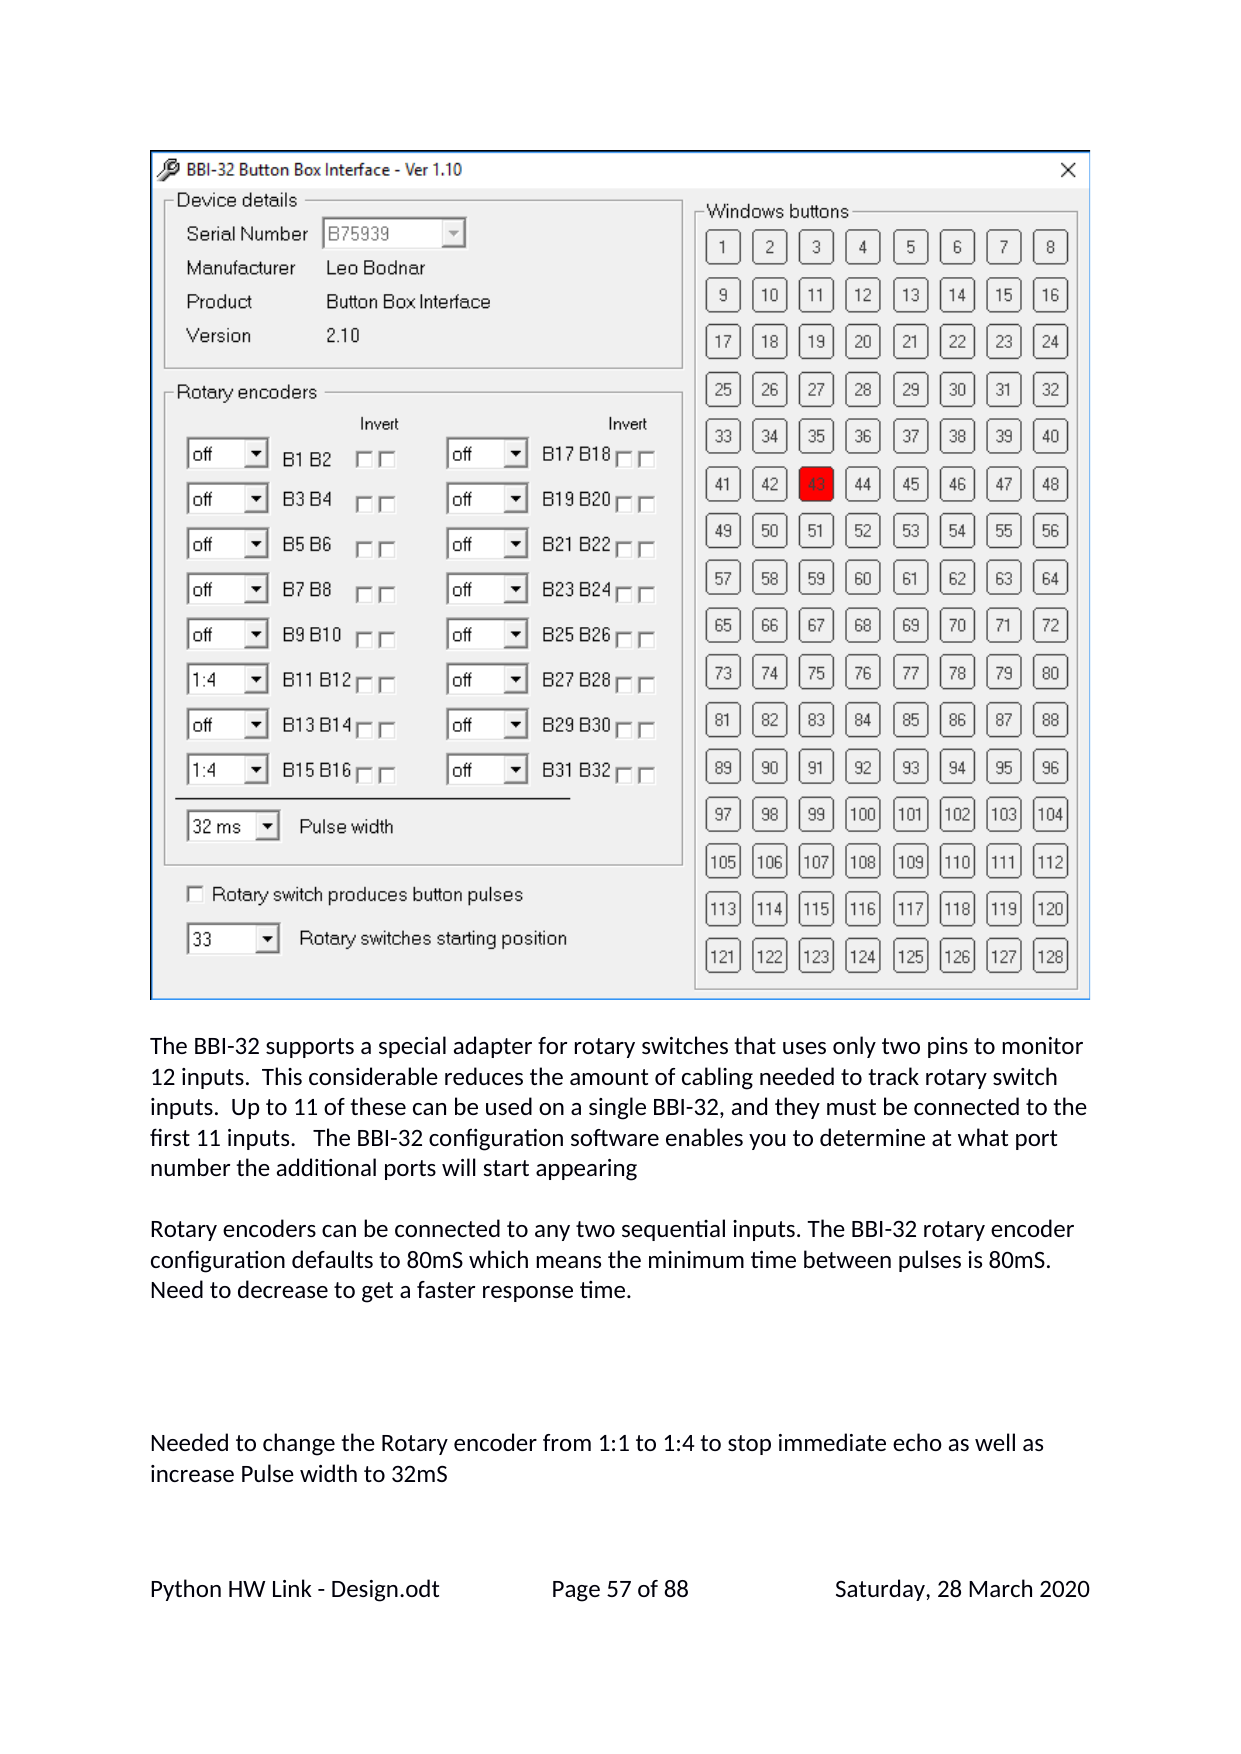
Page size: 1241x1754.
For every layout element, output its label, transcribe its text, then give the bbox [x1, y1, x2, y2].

text Rotary encoders can be connected to any two sequential inputs. The BBI-32 rotary encoder configuration defaults to 80mS which means the minimum time between pulses is 80mS. Need to decrease to get a faster response time. [150, 1214, 1090, 1305]
text Needed to change the Rotary encoder from 1:1 to 1:4 to stop immediate echo as well as increase Pulse width to 32mS [150, 1427, 1090, 1488]
picture [150, 150, 1091, 1000]
text The BBI-32 supports a special adapter for rotary switches that uses only two pins to monitor 12 inputs. This considerable reduces the amount of cabling needed to track rotary switch inputs. Up to 11 of these can be used on a single BBI-32, and they must be connected to the first 11 inputs. The BBI-32 configuration software enables you to determine at what port number the additional ports will start appearing [150, 1031, 1090, 1183]
